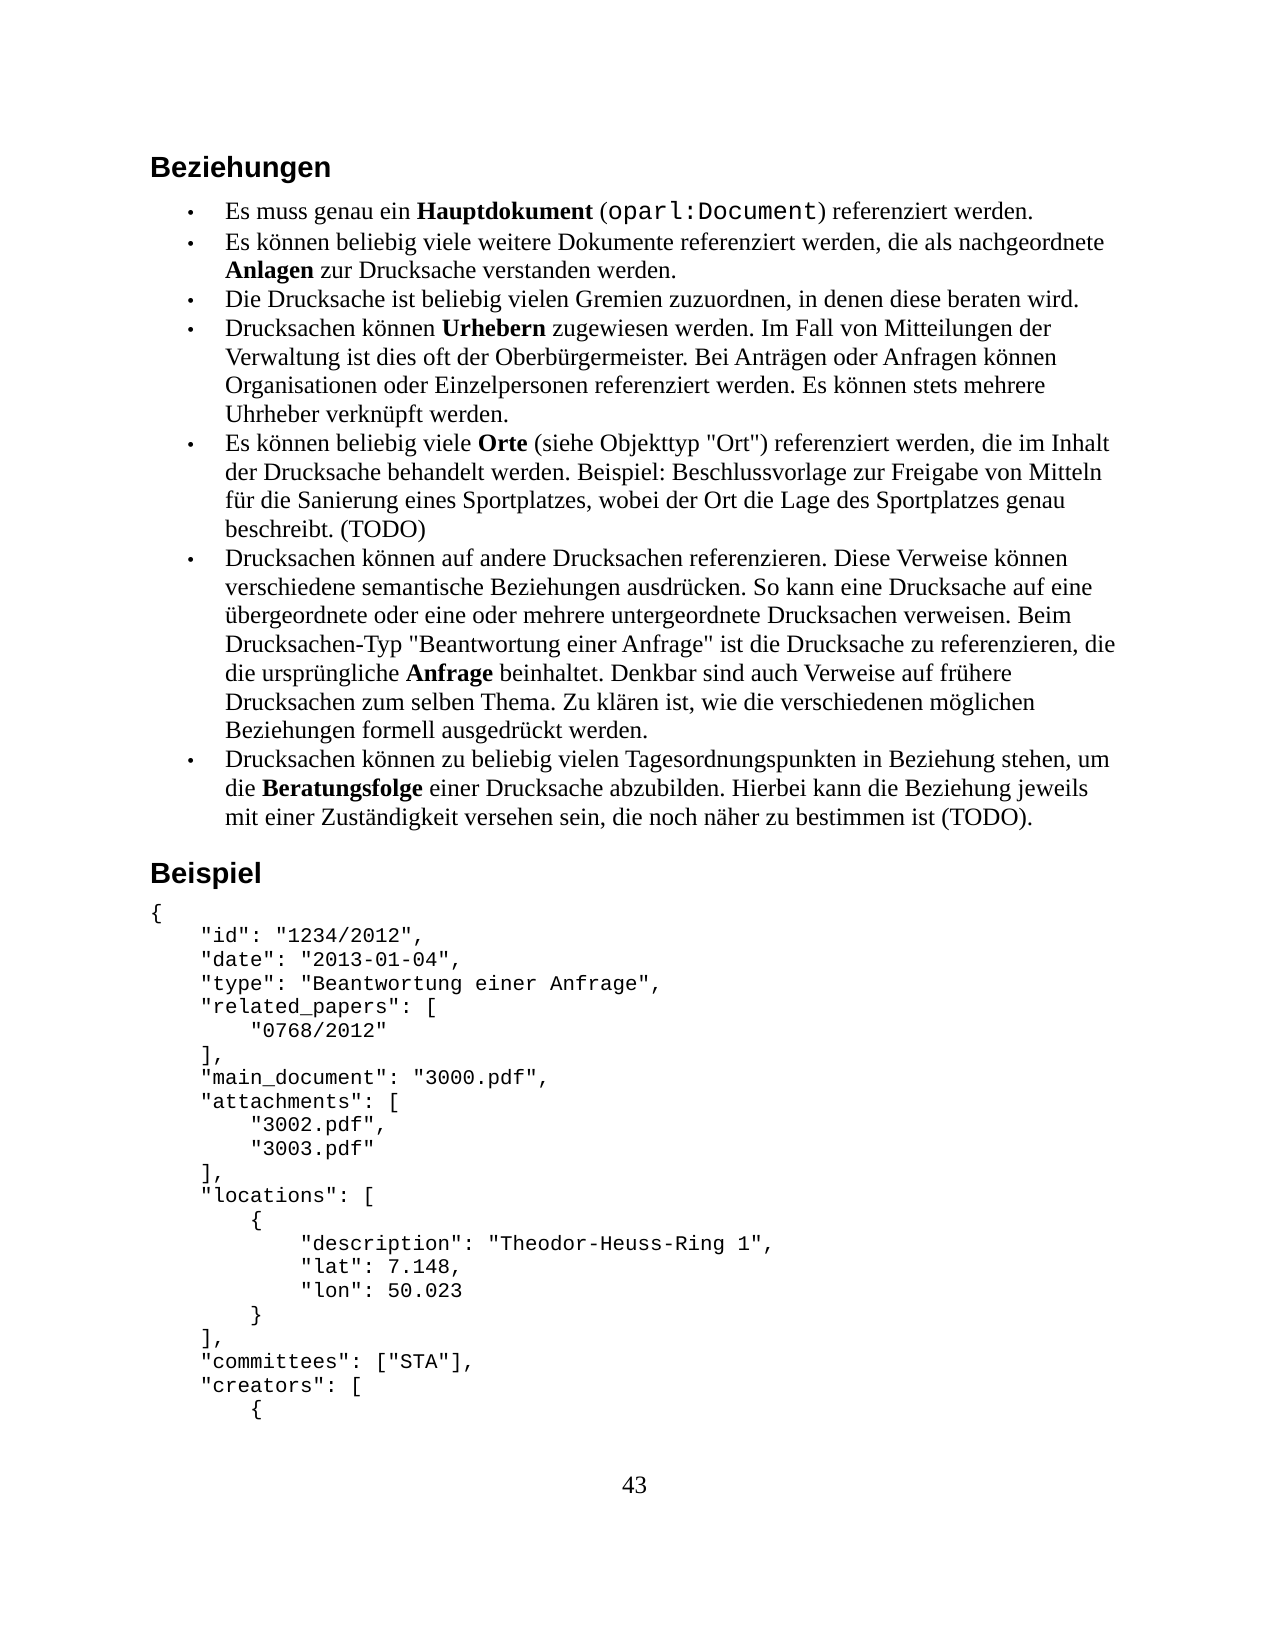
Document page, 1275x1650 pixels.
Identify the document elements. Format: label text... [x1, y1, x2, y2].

text "locations": [ [150, 1185, 1125, 1209]
text "main_document": "3000.pdf", [150, 1067, 1125, 1091]
subtitle Beispiel [150, 856, 1125, 889]
text "lat": 7.148, [150, 1256, 1125, 1280]
text { [150, 1398, 1125, 1422]
text { [150, 902, 1125, 925]
text "attachments": [ [150, 1091, 1125, 1114]
text ], [150, 1162, 1125, 1185]
text "3002.pdf", [150, 1114, 1125, 1138]
text "committees": ["STA"], [150, 1351, 1125, 1374]
list Es muss genau ein Hauptdokument (oparl:Document) referenziert werden. [187, 196, 1125, 227]
list Es können beliebig viele Orte (siehe Objekttyp "Ort") referenziert werden, die im Inhalt der Drucksache behandelt werden. Beispiel: Beschlussvorlage zur Freigabe von Mitteln für die Sanierung eines Sportplatzes, wobei der Ort die Lage des Sportplatzes genau beschreibt. (TODO) [187, 428, 1125, 543]
text "lon": 50.023 [150, 1280, 1125, 1304]
text { [150, 1209, 1125, 1233]
text } [150, 1304, 1125, 1327]
text "date": "2013-01-04", [150, 949, 1125, 973]
text ], [150, 1327, 1125, 1351]
text "related_papers": [ [150, 996, 1125, 1020]
list Die Drucksache ist beliebig vielen Gremien zuzuordnen, in denen diese beraten wird. [187, 284, 1125, 313]
text "description": "Theodor-Heuss-Ring 1", [150, 1233, 1125, 1256]
text "0768/2012" [150, 1020, 1125, 1043]
list Drucksachen können Urhebern zugewiesen werden. Im Fall von Mitteilungen der Verwaltung ist dies oft der Oberbürgermeister. Bei Anträgen oder Anfragen können Organisationen oder Einzelpersonen referenziert werden. Es können stets mehrere Uhrheber verknüpft werden. [187, 313, 1125, 428]
list Drucksachen können zu beliebig vielen Tagesordnungspunkten in Beziehung stehen, um die Beratungsfolge einer Drucksache abzubilden. Hierbei kann die Beziehung jeweils mit einer Zuständigkeit versehen sein, die noch näher zu bestimmen ist (TODO). [187, 744, 1125, 831]
list Es können beliebig viele weitere Dokumente referenziert werden, die als nachgeordnete Anlagen zur Drucksache verstanden werden. [187, 227, 1125, 284]
text "id": "1234/2012", [150, 925, 1125, 949]
text "3003.pdf" [150, 1138, 1125, 1162]
text ], [150, 1043, 1125, 1067]
text "creators": [ [150, 1374, 1125, 1398]
subtitle Beziehungen [150, 150, 1125, 183]
text "type": "Beantwortung einer Anfrage", [150, 973, 1125, 996]
list Drucksachen können auf andere Drucksachen referenzieren. Diese Verweise können verschiedene semantische Beziehungen ausdrücken. So kann eine Drucksache auf eine übergeordnete oder eine oder mehrere untergeordnete Drucksachen verweisen. Beim Drucksachen-Typ "Beantwortung einer Anfrage" ist die Drucksache zu referenzieren, die die ursprüngliche Anfrage beinhaltet. Denkbar sind auch Verweise auf frühere Drucksachen zum selben Thema. Zu klären ist, wie die verschiedenen möglichen Beziehungen formell ausgedrückt werden. [187, 543, 1125, 744]
